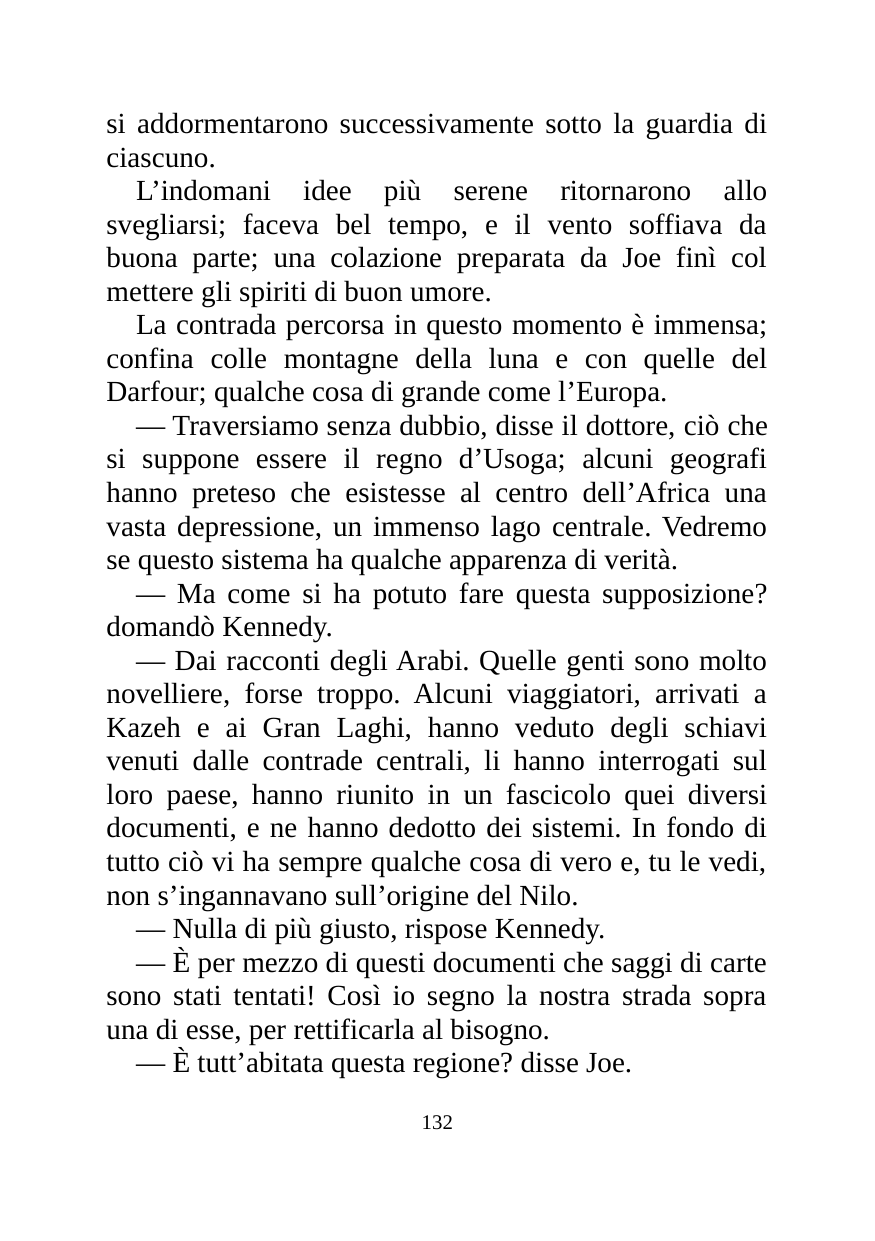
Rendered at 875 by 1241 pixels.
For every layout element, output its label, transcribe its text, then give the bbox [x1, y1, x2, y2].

text — È per mezzo di questi documenti che saggi di carte sono stati tentati! Così io segno la nostra strada sopra una di esse, per rettificarla al bisogno. [106, 945, 768, 1045]
text L’indomani idee più serene ritornarono allo svegliarsi; faceva bel tempo, e il vento soffiava da buona parte; una colazione preparata da Joe finì col mettere gli spiriti di buon umore. [106, 173, 768, 307]
text — Ma come si ha potuto fare questa supposizione? domandò Kennedy. [106, 576, 768, 643]
text si addormentarono successivamente sotto la guardia di ciascuno. [106, 106, 768, 173]
text — Traversiamo senza dubbio, disse il dottore, ciò che si suppone essere il regno d’Usoga; alcuni geografi hanno preteso che esistesse al centro dell’Africa una vasta depressione, un immenso lago centrale. Vedremo se questo sistema ha qualche apparenza di verità. [106, 408, 768, 576]
text — È tutt’abitata questa regione? disse Joe. [106, 1045, 768, 1079]
text La contrada percorsa in questo momento è immensa; confina colle montagne della luna e con quelle del Darfour; qualche cosa di grande come l’Europa. [106, 307, 768, 408]
text — Nulla di più giusto, rispose Kennedy. [106, 911, 768, 945]
text — Dai racconti degli Arabi. Quelle genti sono molto novelliere, forse troppo. Alcuni viaggiatori, arrivati a Kazeh e ai Gran Laghi, hanno veduto degli schiavi venuti dalle contrade centrali, li hanno interrogati sul loro paese, hanno riunito in un fascicolo quei diversi documenti, e ne hanno dedotto dei sistemi. In fondo di tutto ciò vi ha sempre qualche cosa di vero e, tu le vedi, non s’ingannavano sull’origine del Nilo. [106, 643, 768, 911]
